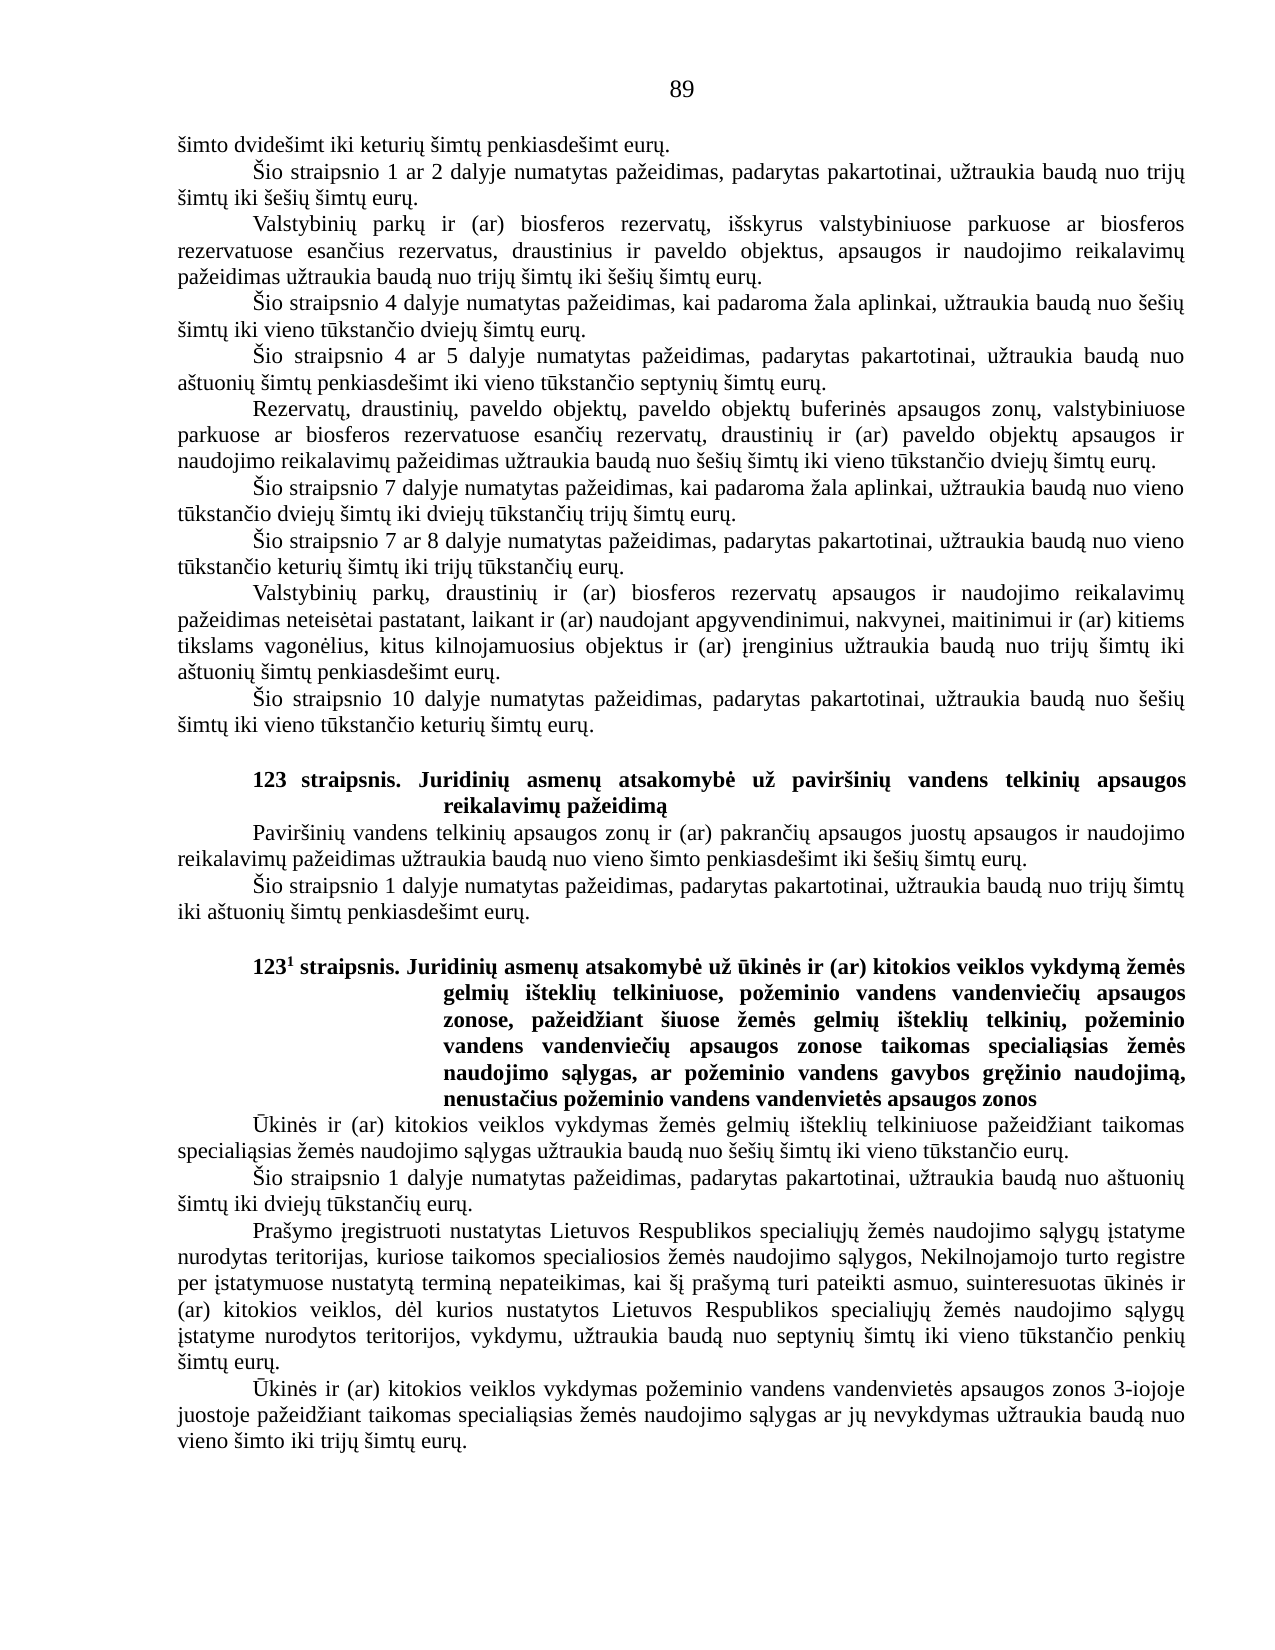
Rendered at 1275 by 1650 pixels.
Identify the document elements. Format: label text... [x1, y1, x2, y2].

text Šio straipsnio 1 dalyje numatytas pažeidimas, padarytas pakartotinai, užtraukia baudą nuo aštuonių šimtų iki dviejų tūkstančių eurų. [177, 1164, 1186, 1217]
text Šio straipsnio 10 dalyje numatytas pažeidimas, padarytas pakartotinai, užtraukia baudą nuo šešių šimtų iki vieno tūkstančio keturių šimtų eurų. [177, 685, 1186, 737]
text 123 straipsnis. Juridinių asmenų atsakomybė už paviršinių vandens telkinių apsaugos reikalavimų pažeidimą [252, 766, 1186, 819]
text Šio straipsnio 4 ar 5 dalyje numatytas pažeidimas, padarytas pakartotinai, užtraukia baudą nuo aštuonių šimtų penkiasdešimt iki vieno tūkstančio septynių šimtų eurų. [177, 342, 1186, 395]
text Ūkinės ir (ar) kitokios veiklos vykdymas požeminio vandens vandenvietės apsaugos zonos 3-iojoje juostoje pažeidžiant taikomas specialiąsias žemės naudojimo sąlygas ar jų nevykdymas užtraukia baudą nuo vieno šimto iki trijų šimtų eurų. [177, 1375, 1186, 1454]
text Ūkinės ir (ar) kitokios veiklos vykdymas žemės gelmių išteklių telkiniuose pažeidžiant taikomas specialiąsias žemės naudojimo sąlygas užtraukia baudą nuo šešių šimtų iki vieno tūkstančio eurų. [177, 1111, 1186, 1164]
text Šio straipsnio 7 ar 8 dalyje numatytas pažeidimas, padarytas pakartotinai, užtraukia baudą nuo vieno tūkstančio keturių šimtų iki trijų tūkstančių eurų. [177, 527, 1186, 579]
text Rezervatų, draustinių, paveldo objektų, paveldo objektų buferinės apsaugos zonų, valstybiniuose parkuose ar biosferos rezervatuose esančių rezervatų, draustinių ir (ar) paveldo objektų apsaugos ir naudojimo reikalavimų pažeidimas užtraukia baudą nuo šešių šimtų iki vieno tūkstančio dviejų šimtų eurų. [177, 395, 1186, 474]
text Šio straipsnio 4 dalyje numatytas pažeidimas, kai padaroma žala aplinkai, užtraukia baudą nuo šešių šimtų iki vieno tūkstančio dviejų šimtų eurų. [177, 289, 1186, 342]
text Šio straipsnio 1 dalyje numatytas pažeidimas, padarytas pakartotinai, užtraukia baudą nuo trijų šimtų iki aštuonių šimtų penkiasdešimt eurų. [177, 872, 1186, 924]
text Paviršinių vandens telkinių apsaugos zonų ir (ar) pakrančių apsaugos juostų apsaugos ir naudojimo reikalavimų pažeidimas užtraukia baudą nuo vieno šimto penkiasdešimt iki šešių šimtų eurų. [177, 819, 1186, 872]
text šimto dvidešimt iki keturių šimtų penkiasdešimt eurų. [177, 131, 1186, 158]
text Šio straipsnio 7 dalyje numatytas pažeidimas, kai padaroma žala aplinkai, užtraukia baudą nuo vieno tūkstančio dviejų šimtų iki dviejų tūkstančių trijų šimtų eurų. [177, 474, 1186, 527]
text Valstybinių parkų, draustinių ir (ar) biosferos rezervatų apsaugos ir naudojimo reikalavimų pažeidimas neteisėtai pastatant, laikant ir (ar) naudojant apgyvendinimui, nakvynei, maitinimui ir (ar) kitiems tikslams vagonėlius, kitus kilnojamuosius objektus ir (ar) įrenginius užtraukia baudą nuo trijų šimtų iki aštuonių šimtų penkiasdešimt eurų. [177, 579, 1186, 685]
text Prašymo įregistruoti nustatytas Lietuvos Respublikos specialiųjų žemės naudojimo sąlygų įstatyme nurodytas teritorijas, kuriose taikomos specialiosios žemės naudojimo sąlygos, Nekilnojamojo turto registre per įstatymuose nustatytą terminą nepateikimas, kai šį prašymą turi pateikti asmuo, suinteresuotas ūkinės ir (ar) kitokios veiklos, dėl kurios nustatytos Lietuvos Respublikos specialiųjų žemės naudojimo sąlygų įstatyme nurodytos teritorijos, vykdymu, užtraukia baudą nuo septynių šimtų iki vieno tūkstančio penkių šimtų eurų. [177, 1217, 1186, 1375]
text 1231 straipsnis. Juridinių asmenų atsakomybė už ūkinės ir (ar) kitokios veiklos vykdymą žemės gelmių išteklių telkiniuose, požeminio vandens vandenviečių apsaugos zonose, pažeidžiant šiuose žemės gelmių išteklių telkinių, požeminio vandens vandenviečių apsaugos zonose taikomas specialiąsias žemės naudojimo sąlygas, ar požeminio vandens gavybos gręžinio naudojimą, nenustačius požeminio vandens vandenvietės apsaugos zonos [252, 953, 1186, 1111]
text Šio straipsnio 1 ar 2 dalyje numatytas pažeidimas, padarytas pakartotinai, užtraukia baudą nuo trijų šimtų iki šešių šimtų eurų. [177, 158, 1186, 210]
text Valstybinių parkų ir (ar) biosferos rezervatų, išskyrus valstybiniuose parkuose ar biosferos rezervatuose esančius rezervatus, draustinius ir paveldo objektus, apsaugos ir naudojimo reikalavimų pažeidimas užtraukia baudą nuo trijų šimtų iki šešių šimtų eurų. [177, 210, 1186, 289]
